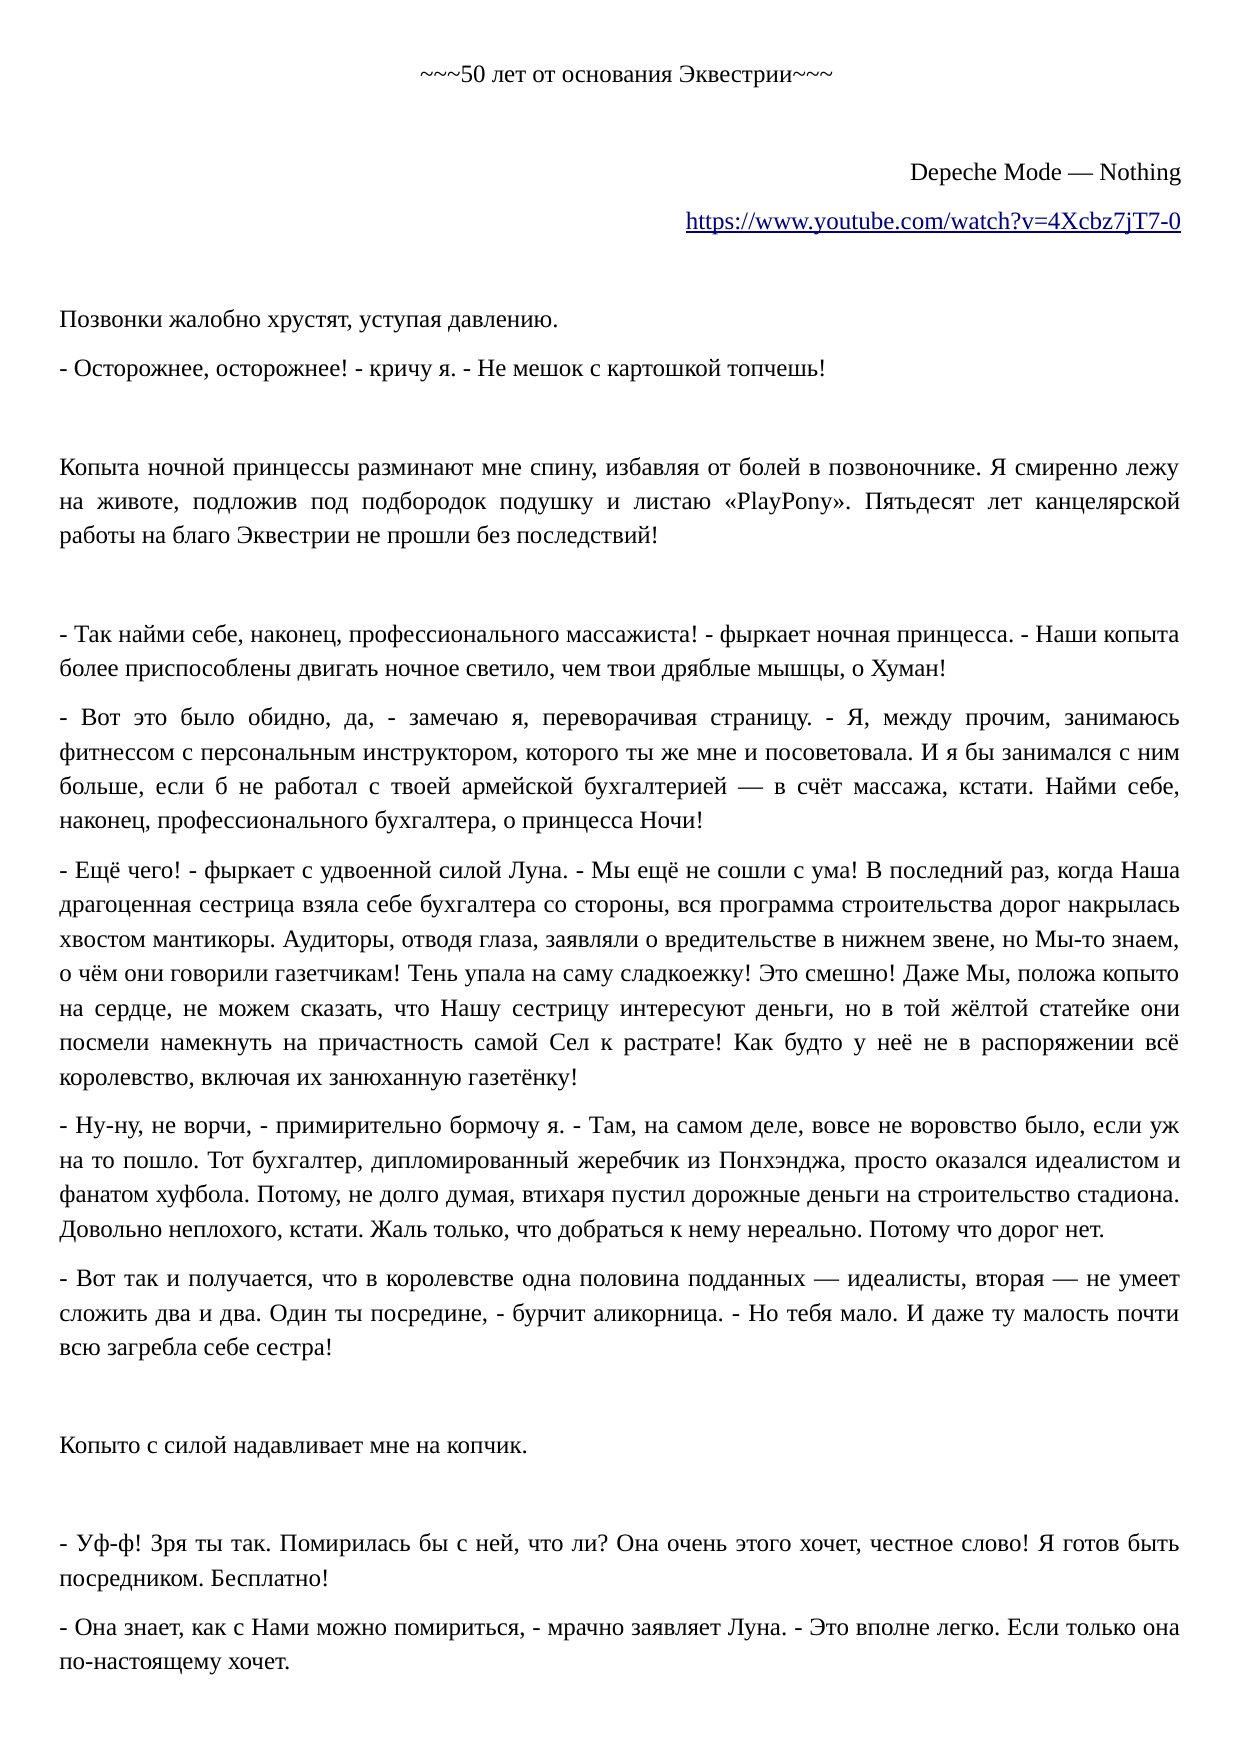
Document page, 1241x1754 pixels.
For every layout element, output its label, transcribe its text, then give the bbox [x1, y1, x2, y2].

text Копыто с силой надавливает мне на копчик. [59, 1430, 1181, 1459]
text - Уф-ф! Зря ты так. Помирилась бы с ней, что ли? Она очень этого хочет, честное слово! Я готов быть посредником. Бесплатно! [59, 1528, 1181, 1592]
text Позвонки жалобно хрустят, уступая давлению. [59, 304, 1181, 333]
text Depeche Mode — Nothing [59, 157, 1181, 186]
text - Вот так и получается, что в королевстве одна половина подданных — идеалисты, вторая — не умеет сложить два и два. Один ты посредине, - бурчит аликорница. - Но тебя мало. И даже ту малость почти всю загребла себе сестра! [59, 1263, 1181, 1361]
text Копыта ночной принцессы разминают мне спину, избавляя от болей в позвоночнике. Я смиренно лежу на животе, подложив под подбородок подушку и листаю «PlayPony». Пятьдесят лет канцелярской работы на благо Эквестрии не прошли без последствий! [59, 452, 1181, 549]
text - Вот это было обидно, да, - замечаю я, переворачивая страницу. - Я, между прочим, занимаюсь фитнессом с персональным инструктором, которого ты же мне и посоветовала. И я бы занимался с ним больше, если б не работал с твоей армейской бухгалтерией — в счёт массажа, кстати. Найми себе, наконец, профессионального бухгалтера, о принцесса Ночи! [59, 702, 1181, 834]
text - Осторожнее, осторожнее! - кричу я. - Не мешок с картошкой топчешь! [59, 353, 1181, 382]
text https://www.youtube.com/watch?v=4Xcbz7jT7-0 [59, 206, 1181, 235]
text ~~~50 лет от основания Эквестрии~~~ [59, 59, 1181, 88]
text - Ещё чего! - фыркает с удвоенной силой Луна. - Мы ещё не сошли с ума! В последний раз, когда Наша драгоценная сестрица взяла себе бухгалтера со стороны, вся программа строительства дорог накрылась хвостом мантикоры. Аудиторы, отводя глаза, заявляли о вредительстве в нижнем звене, но Мы-то знаем, о чём они говорили газетчикам! Тень упала на саму сладкоежку! Это смешно! Даже Мы, положа копыто на сердце, не можем сказать, что Нашу сестрицу интересуют деньги, но в той жёлтой статейке они посмели намекнуть на причастность самой Сел к растрате! Как будто у неё не в распоряжении всё королевство, включая их занюханную газетёнку! [59, 855, 1181, 1090]
text - Ну-ну, не ворчи, - примирительно бормочу я. - Там, на самом деле, вовсе не воровство было, если уж на то пошло. Тот бухгалтер, дипломированный жеребчик из Понхэнджа, просто оказался идеалистом и фанатом хуфбола. Потому, не долго думая, втихаря пустил дорожные деньги на строительство стадиона. Довольно неплохого, кстати. Жаль только, что добраться к нему нереально. Потому что дорог нет. [59, 1111, 1181, 1243]
text - Так найми себе, наконец, профессионального массажиста! - фыркает ночная принцесса. - Наши копыта более приспособлены двигать ночное светило, чем твои дряблые мышцы, о Хуман! [59, 619, 1181, 682]
text - Она знает, как с Нами можно помириться, - мрачно заявляет Луна. - Это вполне легко. Если только она по-настоящему хочет. [59, 1612, 1181, 1675]
